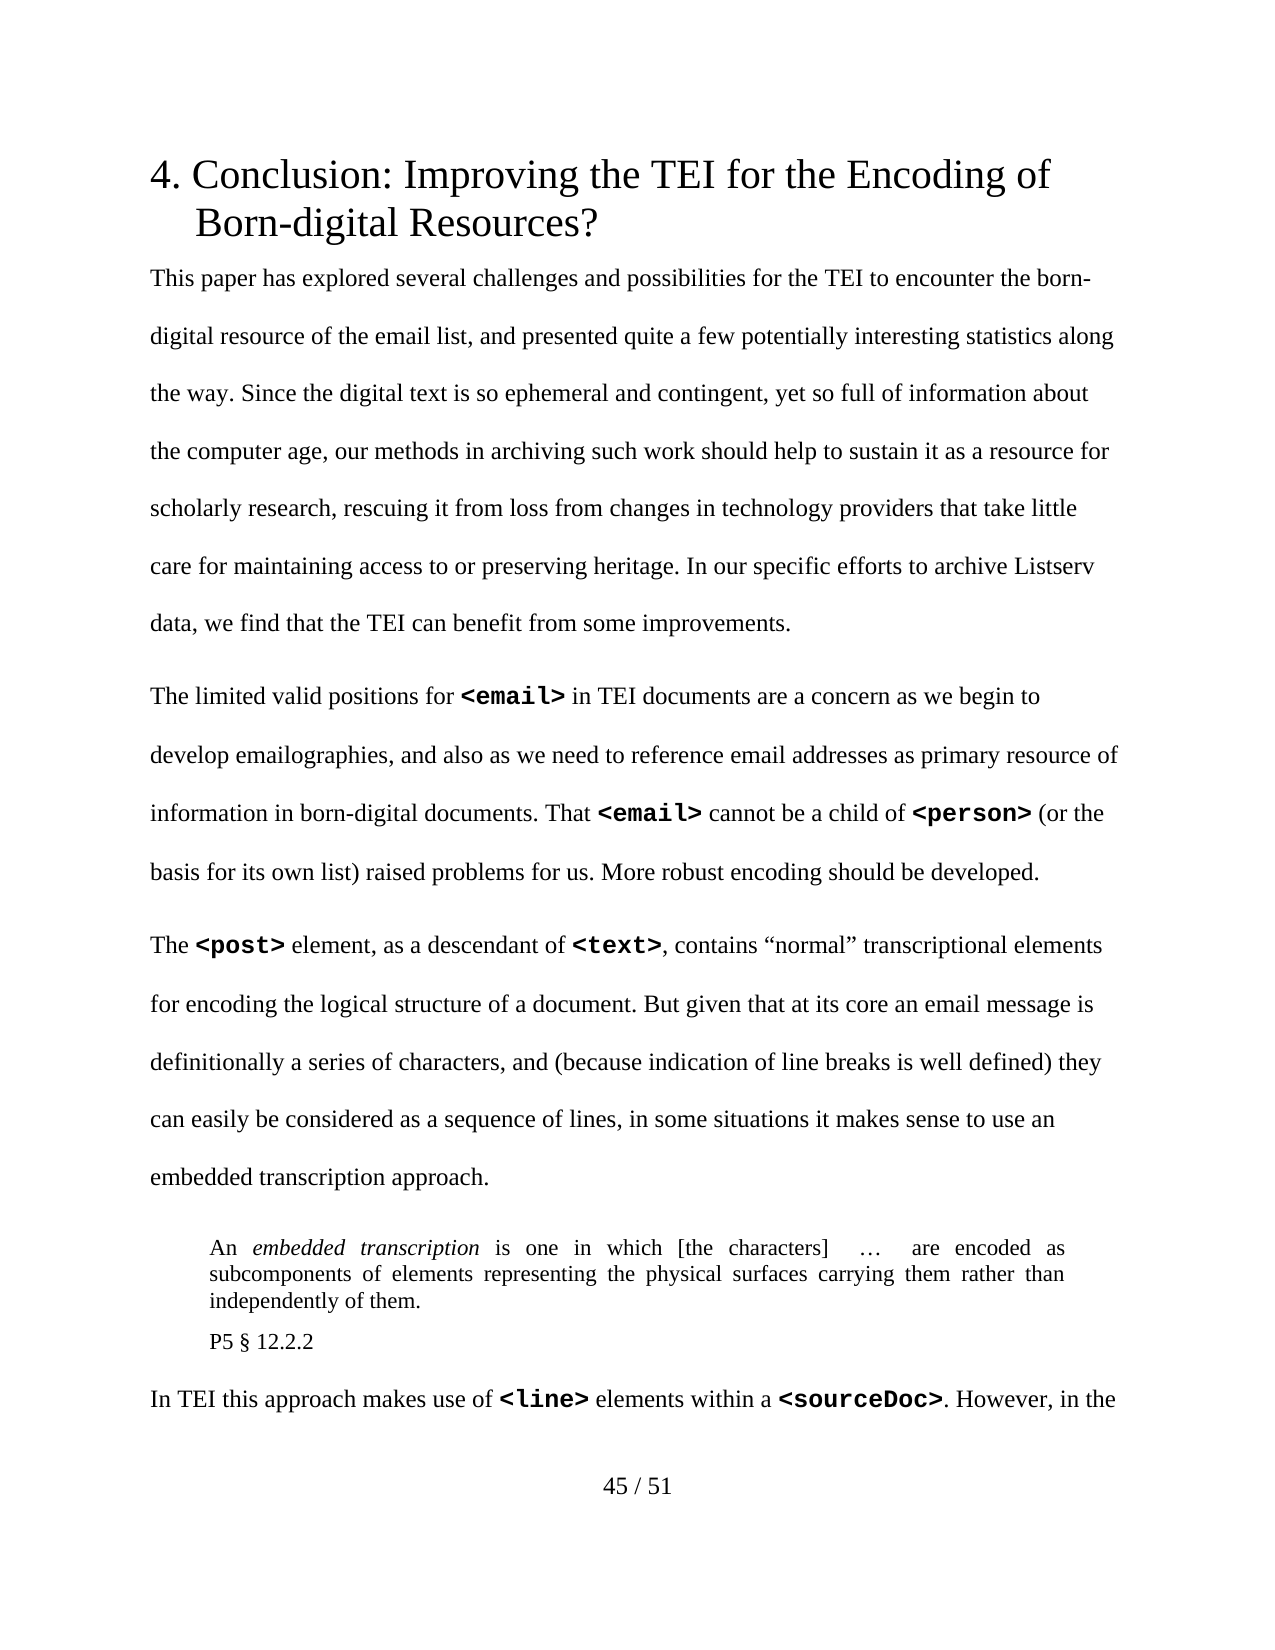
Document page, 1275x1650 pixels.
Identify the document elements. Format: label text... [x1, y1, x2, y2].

text An embedded transcription is one in which [the characters] … are encoded as subcomponents of elements representing the physical surfaces carrying them rather than independently of them. [209, 1234, 1066, 1313]
text In TEI this approach makes use of <line> elements within a <sourceDoc>. However, in the [150, 1384, 1125, 1415]
text This paper has explored several challenges and possibilities for the TEI to encounter the born-digital resource of the email list, and presented quite a few potentially interesting statistics along the way. Since the digital text is so ephemeral and contingent, yet so full of information about the computer age, our methods in archiving such work should help to sustain it as a resource for scholarly research, rescuing it from loss from changes in technology providers that take little care for maintaining access to or preserving heritage. In our specific efforts to archive Listserv data, we find that the TEI can benefit from some improvements. [150, 263, 1125, 637]
text The limited valid positions for <email> in TEI documents are a concern as we begin to develop emailographies, and also as we need to reference email addresses as primary resource of information in born-digital documents. That <email> cannot be a child of <person> (or the basis for its own list) raised problems for us. More robust encoding should be developed. [150, 681, 1125, 886]
text P5 § 12.2.2 [209, 1328, 1066, 1354]
text The <post> element, as a descendant of <text>, contains “normal” transcriptional elements for encoding the logical structure of a document. But given that at its core an email message is definitionally a series of characters, and (because indication of line breaks is well defined) they can easily be considered as a sequence of lines, in some situations it makes sense to use an embedded transcription approach. [150, 930, 1125, 1191]
subtitle 4. Conclusion: Improving the TEI for the Encoding of Born-digital Resources? [150, 150, 1125, 246]
